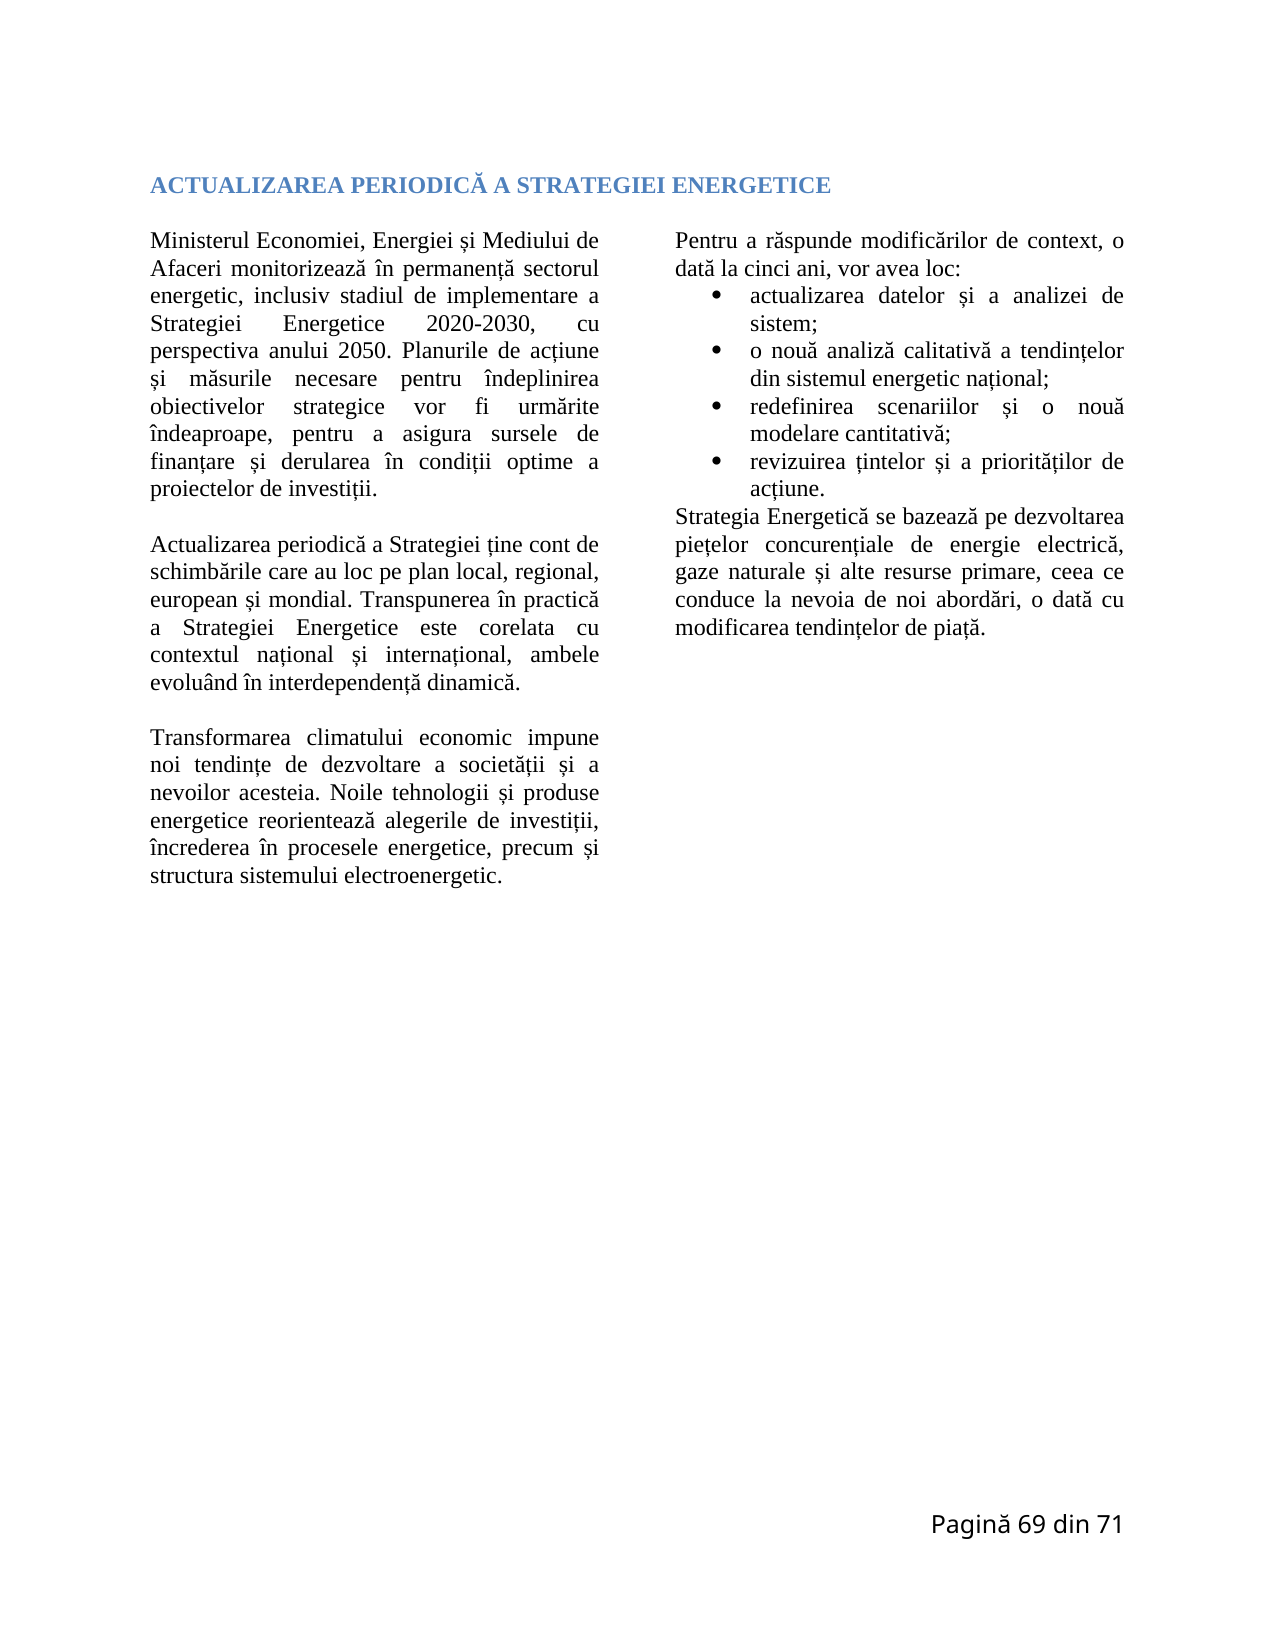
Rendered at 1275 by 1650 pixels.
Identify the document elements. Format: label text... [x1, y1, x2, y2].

text Strategia Energetică se bazează pe dezvoltarea piețelor concurențiale de energie electrică, gaze naturale și alte resurse primare, ceea ce conduce la nevoia de noi abordări, o dată cu modificarea tendințelor de piață. [675, 502, 1125, 640]
subtitle ACTUALIZAREA PERIODICĂ A STRATEGIEI ENERGETICE [150, 171, 1125, 198]
text Ministerul Economiei, Energiei și Mediului de Afaceri monitorizează în permanență sectorul energetic, inclusiv stadiul de implementare a Strategiei Energetice 2020-2030, cu perspectiva anului 2050. Planurile de acțiune și măsurile necesare pentru îndeplinirea obiectivelor strategice vor fi urmărite îndeaproape, pentru a asigura sursele de finanțare și derularea în condiții optime a proiectelor de investiții. [150, 226, 600, 502]
text Transformarea climatului economic impune noi tendințe de dezvoltare a societății și a nevoilor acesteia. Noile tehnologii și produse energetice reorientează alegerile de investiții, încrederea în procesele energetice, precum și structura sistemului electroenergetic. [150, 723, 600, 888]
list revizuirea țintelor și a priorităților de acțiune. [712, 447, 1125, 502]
list actualizarea datelor și a analizei de sistem; [712, 281, 1125, 336]
list o nouă analiză calitativă a tendințelor din sistemul energetic național; [712, 336, 1125, 392]
text Actualizarea periodică a Strategiei ține cont de schimbările care au loc pe plan local, regional, european și mondial. Transpunerea în practică a Strategiei Energetice este corelata cu contextul național și internațional, ambele evoluând în interdependență dinamică. [150, 530, 600, 695]
list redefinirea scenariilor și o nouă modelare cantitativă; [712, 392, 1125, 447]
text Pentru a răspunde modificărilor de context, o dată la cinci ani, vor avea loc: [675, 226, 1125, 281]
